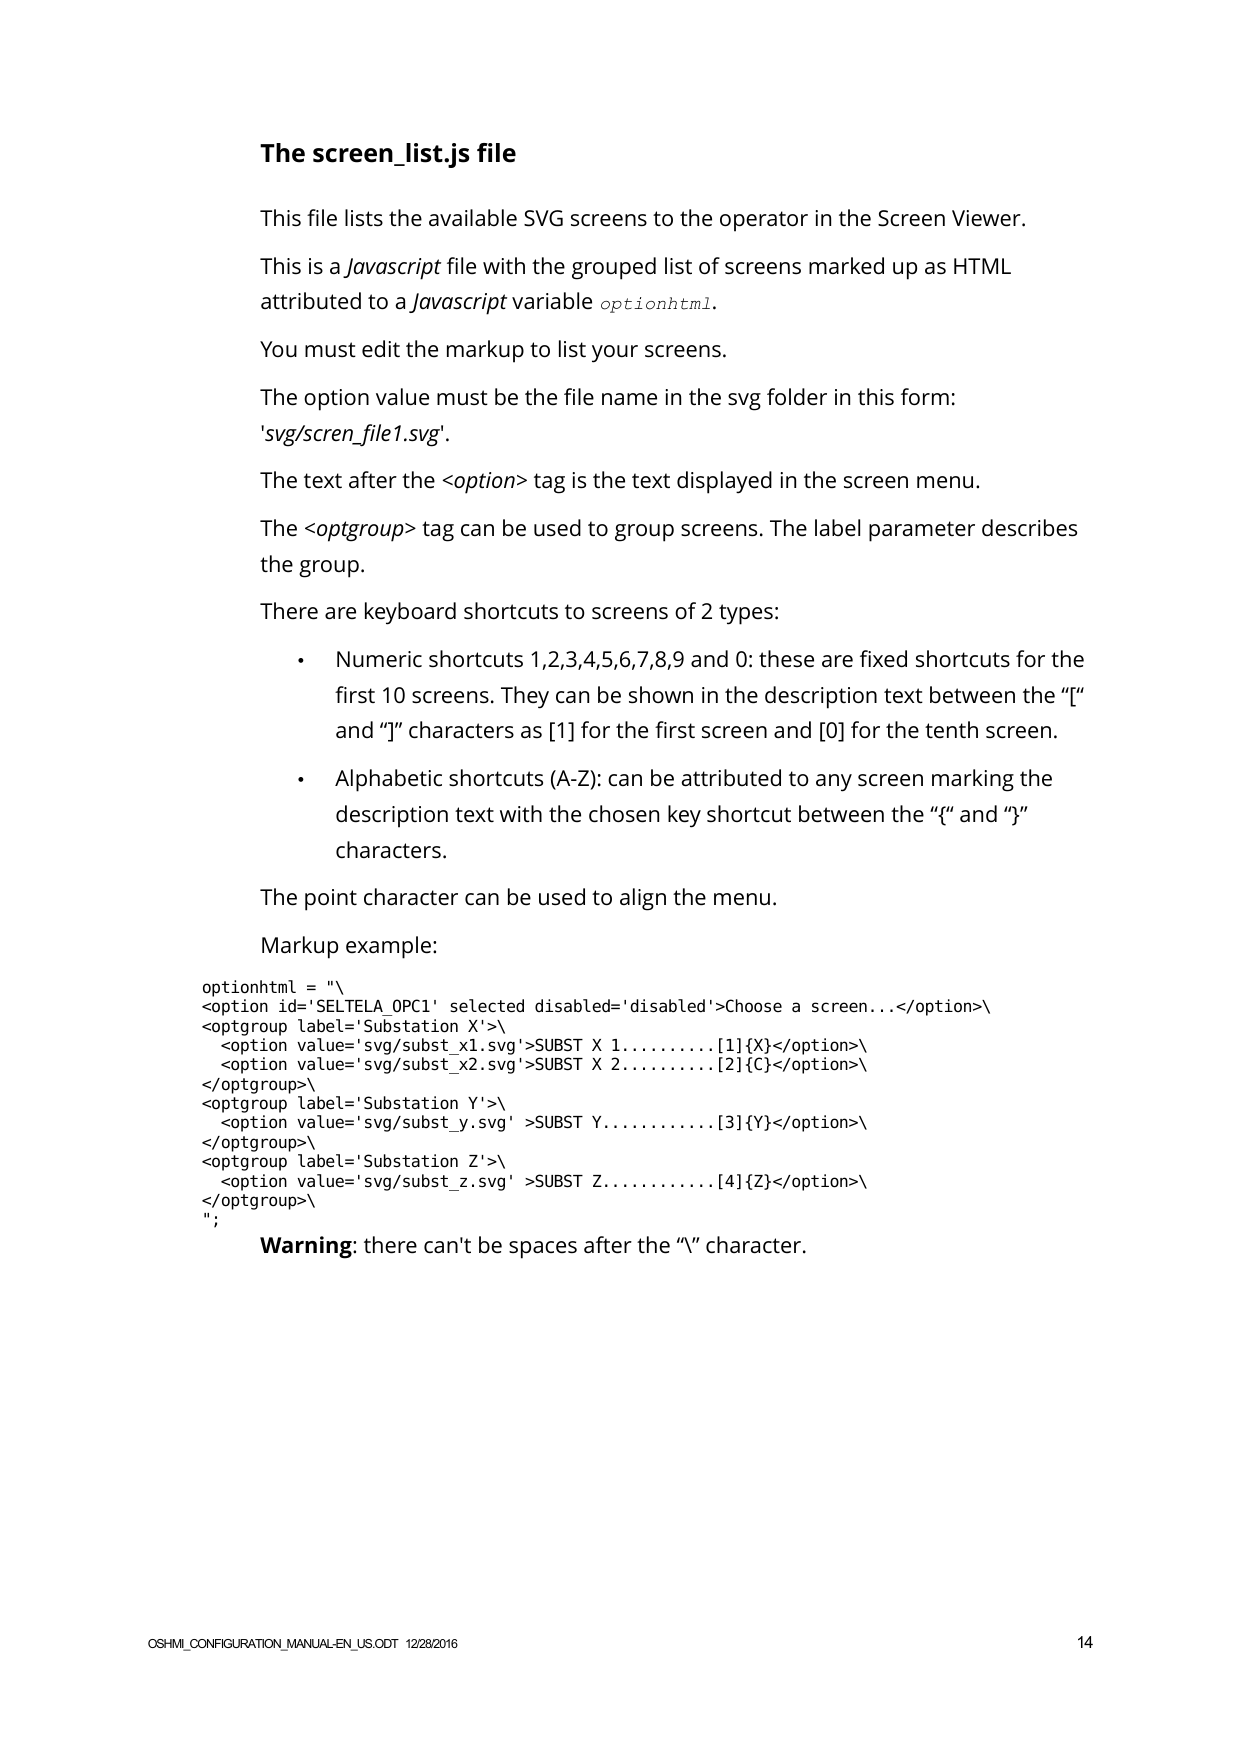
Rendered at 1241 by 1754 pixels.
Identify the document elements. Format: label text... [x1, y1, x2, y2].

text <option value='svg/subst_y.svg' >SUBST Y............[3]{Y}</option>\ [202, 1113, 1093, 1133]
text The option value must be the file name in the svg folder in this form: 'svg/scren_file1.svg'. [260, 382, 1093, 447]
list The point character can be used to align the menu. [260, 882, 1093, 912]
text <optgroup label='Substation Y'>\ [202, 1094, 1093, 1113]
text <optgroup label='Substation X'>\ [202, 1017, 1093, 1036]
text </optgroup>\ [202, 1191, 1093, 1210]
text This is a Javascript file with the grouped list of screens marked up as HTML attributed to a Javascript variable optionhtml. [260, 251, 1093, 316]
text </optgroup>\ [202, 1075, 1093, 1094]
text The text after the <option> tag is the text displayed in the screen menu. [260, 465, 1093, 495]
text <option value='svg/subst_x1.svg'>SUBST X 1..........[1]{X}</option>\ [202, 1036, 1093, 1055]
text Markup example: [260, 930, 1093, 960]
text The <optgroup> tag can be used to group screens. The label parameter describes the group. [260, 513, 1093, 578]
text <option value='svg/subst_z.svg' >SUBST Z............[4]{Z}</option>\ [202, 1172, 1093, 1191]
text This file lists the available SVG screens to the operator in the Screen Viewer. [260, 203, 1093, 233]
list Numeric shortcuts 1,2,3,4,5,6,7,8,9 and 0: these are fixed shortcuts for the first 10 screens. They can be shown in the description text between the “[“ and “]” characters as [1] for the first screen and [0] for the tenth screen. [298, 644, 1093, 745]
text optionhtml = "\ [202, 978, 1093, 997]
text "; [202, 1210, 1093, 1230]
text </optgroup>\ [202, 1133, 1093, 1152]
list Alphabetic shortcuts (A-Z): can be attributed to any screen marking the description text with the chosen key shortcut between the “{“ and “}” characters. [298, 763, 1093, 864]
text <option id='SELTELA_OPC1' selected disabled='disabled'>Choose a screen...</option>\ [202, 997, 1093, 1017]
text <option value='svg/subst_x2.svg'>SUBST X 2..........[2]{C}</option>\ [202, 1055, 1093, 1075]
text Warning: there can't be spaces after the “\” character. [260, 1230, 1093, 1259]
text <optgroup label='Substation Z'>\ [202, 1152, 1093, 1172]
text You must edit the markup to list your screens. [260, 334, 1093, 364]
text There are keyboard shortcuts to screens of 2 types: [260, 596, 1093, 626]
subtitle The screen_list.js file [260, 136, 1093, 170]
